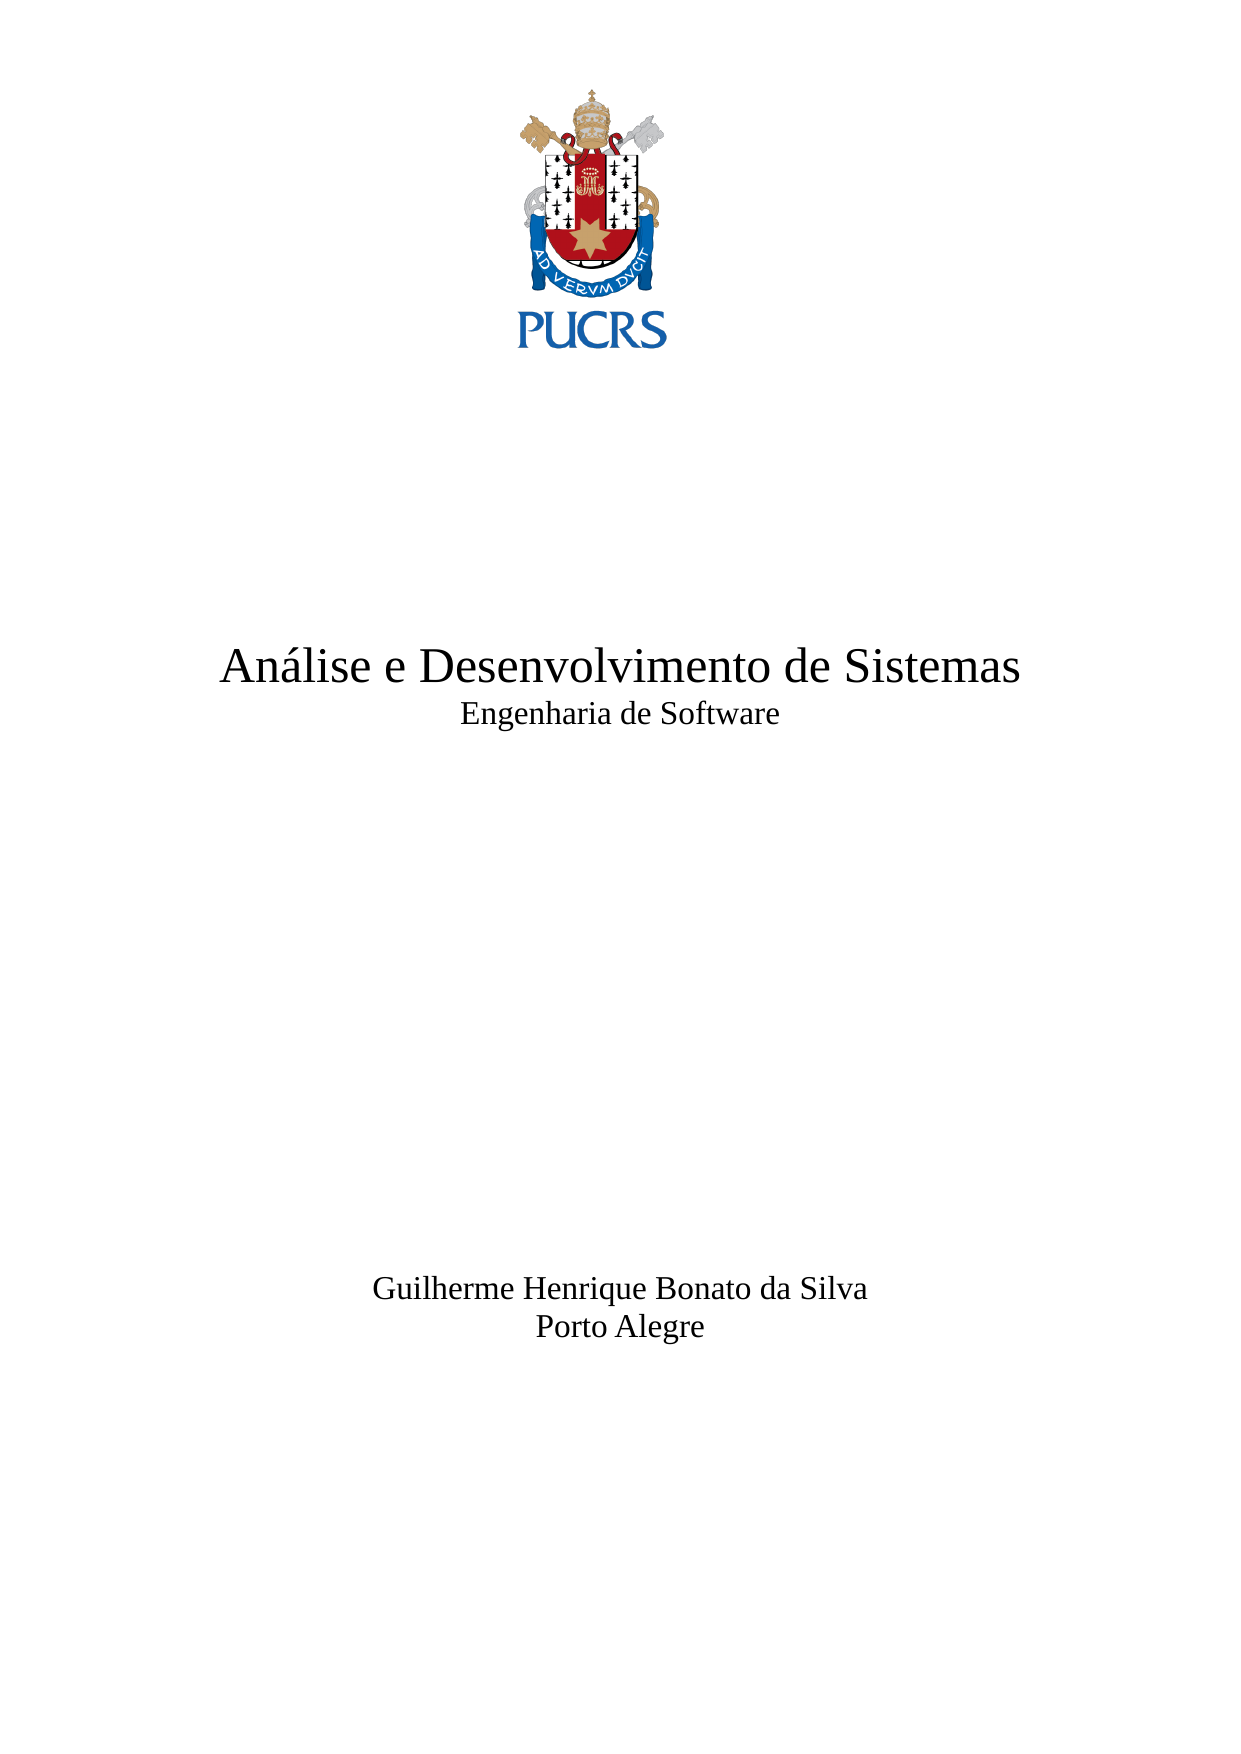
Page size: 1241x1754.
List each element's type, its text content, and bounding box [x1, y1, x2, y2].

picture [506, 83, 684, 353]
text Análise e Desenvolvimento de Sistemas [118, 636, 1122, 693]
text Engenharia de Software [118, 693, 1122, 731]
text Porto Alegre [118, 1306, 1122, 1345]
text Guilherme Henrique Bonato da Silva [118, 1268, 1122, 1306]
